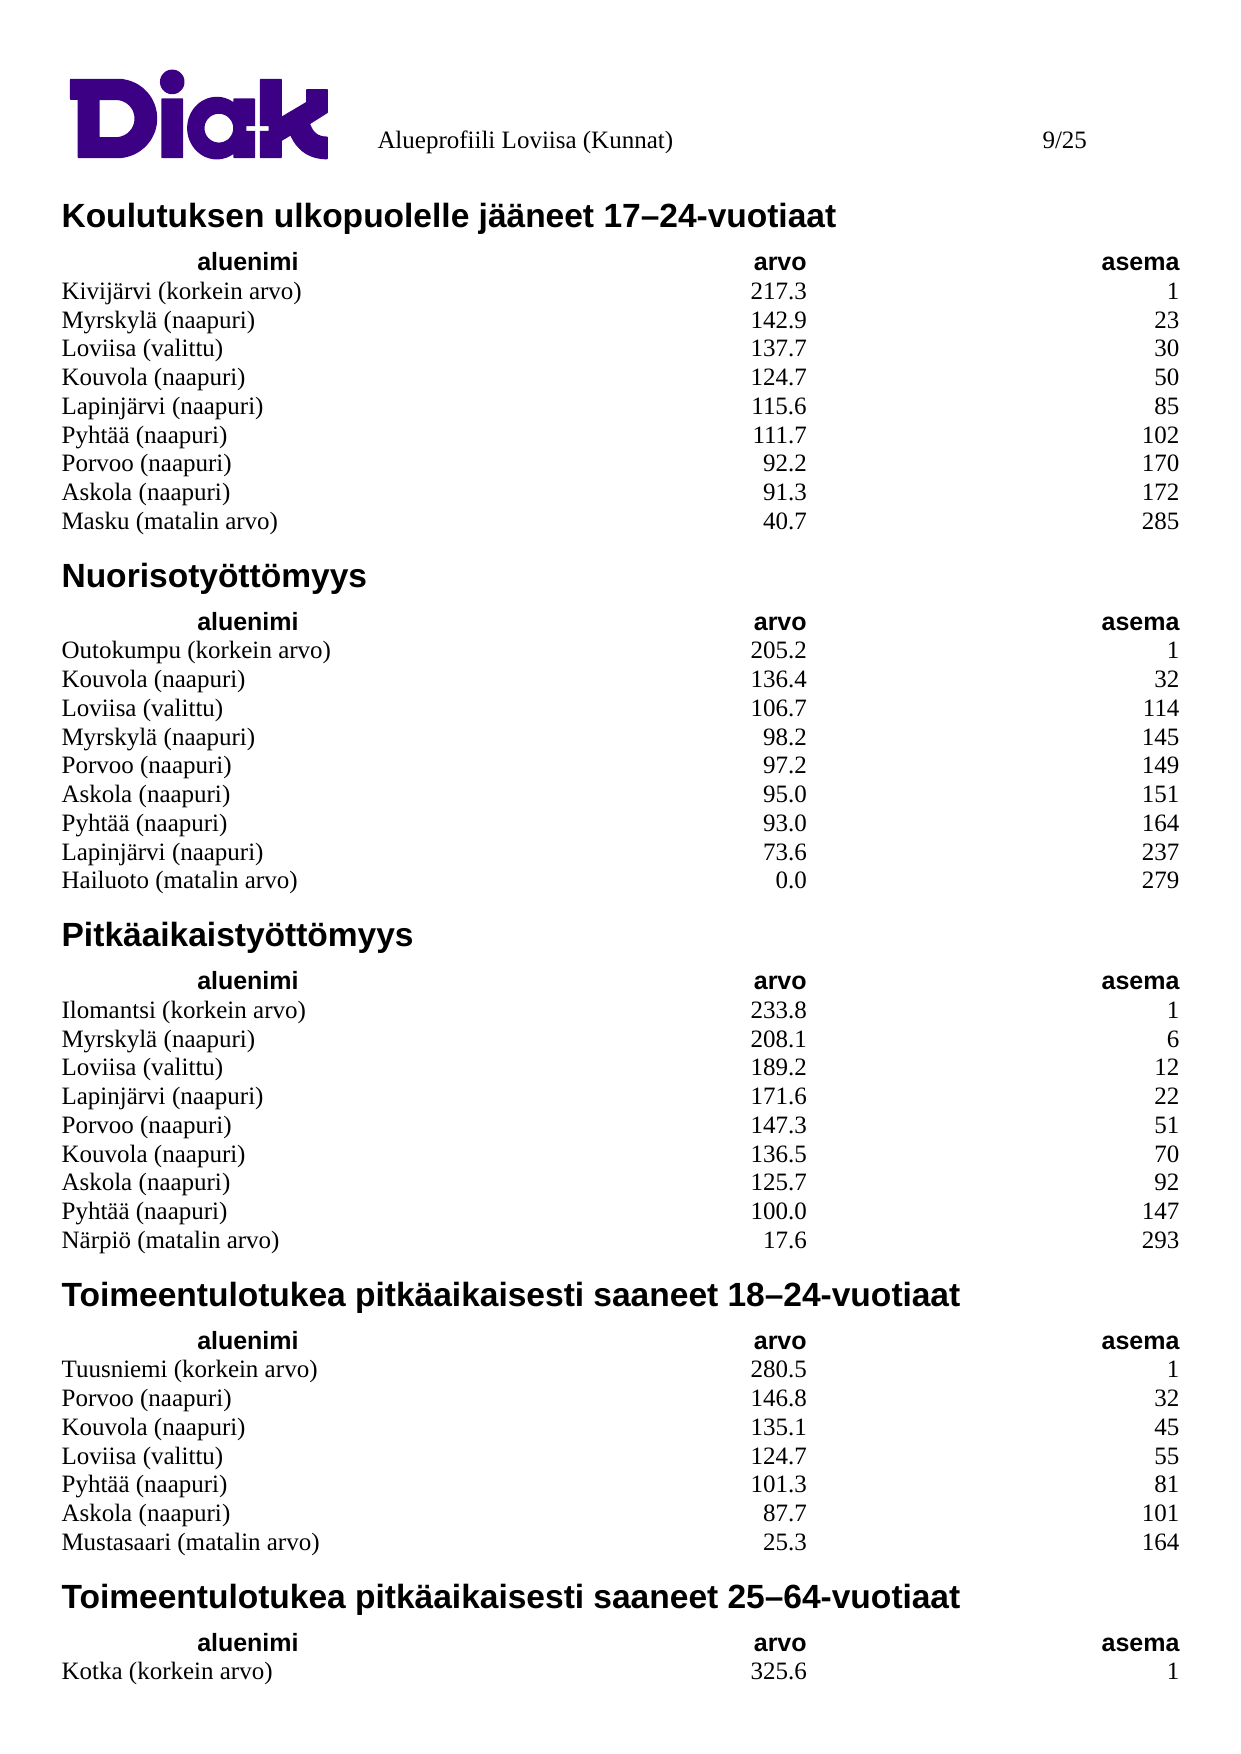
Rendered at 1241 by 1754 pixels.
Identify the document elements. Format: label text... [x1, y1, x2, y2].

table_cell 51 [806, 1110, 1179, 1139]
table_cell 137.7 [434, 334, 806, 362]
table_cell 70 [806, 1139, 1179, 1167]
table_cell 189.2 [434, 1053, 806, 1081]
table_cell Pyhtää (naapuri) [61, 808, 434, 837]
table_header asema [806, 966, 1179, 995]
table_cell 1 [806, 1656, 1179, 1685]
table_cell Myrskylä (naapuri) [61, 722, 434, 751]
table_cell 149 [806, 751, 1179, 779]
table_cell 145 [806, 722, 1179, 751]
table_cell 1 [806, 636, 1179, 664]
table_cell 279 [806, 866, 1179, 894]
table_header arvo [434, 607, 806, 636]
table_cell 1 [806, 995, 1179, 1024]
table_cell 22 [806, 1081, 1179, 1110]
table_cell 147 [806, 1196, 1179, 1225]
table_cell 93.0 [434, 808, 806, 837]
table_cell Loviisa (valittu) [61, 1053, 434, 1081]
table_cell Tuusniemi (korkein arvo) [61, 1355, 434, 1383]
table_cell 0.0 [434, 866, 806, 894]
table_cell 208.1 [434, 1024, 806, 1052]
table_cell Askola (naapuri) [61, 1498, 434, 1527]
table_header arvo [434, 247, 806, 276]
table_cell Porvoo (naapuri) [61, 1110, 434, 1139]
table_cell 293 [806, 1225, 1179, 1254]
table_cell Porvoo (naapuri) [61, 751, 434, 779]
table_cell 92 [806, 1168, 1179, 1196]
table_cell 50 [806, 362, 1179, 391]
table_cell 164 [806, 1527, 1179, 1556]
table_cell 114 [806, 693, 1179, 722]
table_cell 106.7 [434, 693, 806, 722]
table_header arvo [434, 966, 806, 995]
table_header aluenimi [61, 247, 434, 276]
table_cell 55 [806, 1441, 1179, 1469]
table_cell Lapinjärvi (naapuri) [61, 391, 434, 420]
table_cell Kouvola (naapuri) [61, 664, 434, 693]
table_cell 115.6 [434, 391, 806, 420]
table_cell 164 [806, 808, 1179, 837]
table_cell 124.7 [434, 362, 806, 391]
table_cell 147.3 [434, 1110, 806, 1139]
table_cell Askola (naapuri) [61, 477, 434, 506]
table_cell Kivijärvi (korkein arvo) [61, 276, 434, 305]
table_cell Masku (matalin arvo) [61, 506, 434, 535]
table_cell Porvoo (naapuri) [61, 1383, 434, 1412]
table_cell 17.6 [434, 1225, 806, 1254]
table_cell Kotka (korkein arvo) [61, 1656, 434, 1685]
table_header aluenimi [61, 966, 434, 995]
table_header asema [806, 247, 1179, 276]
table_cell 25.3 [434, 1527, 806, 1556]
table_header aluenimi [61, 607, 434, 636]
table_cell 170 [806, 449, 1179, 477]
table_cell 233.8 [434, 995, 806, 1024]
table_cell 111.7 [434, 420, 806, 448]
table_header asema [806, 607, 1179, 636]
table_cell Loviisa (valittu) [61, 1441, 434, 1469]
table_header asema [806, 1326, 1179, 1354]
table_cell Hailuoto (matalin arvo) [61, 866, 434, 894]
table_cell 98.2 [434, 722, 806, 751]
table_cell Mustasaari (matalin arvo) [61, 1527, 434, 1556]
table_cell Askola (naapuri) [61, 779, 434, 808]
table_cell Porvoo (naapuri) [61, 449, 434, 477]
table_cell 171.6 [434, 1081, 806, 1110]
table_cell Askola (naapuri) [61, 1168, 434, 1196]
table_cell 91.3 [434, 477, 806, 506]
table_cell 45 [806, 1412, 1179, 1441]
table_cell Kouvola (naapuri) [61, 1412, 434, 1441]
table_header arvo [434, 1628, 806, 1656]
table_cell 172 [806, 477, 1179, 506]
table_header aluenimi [61, 1628, 434, 1656]
table_header asema [806, 1628, 1179, 1656]
table_cell Myrskylä (naapuri) [61, 1024, 434, 1052]
table_cell Pyhtää (naapuri) [61, 1196, 434, 1225]
table_cell 205.2 [434, 636, 806, 664]
table_cell 73.6 [434, 837, 806, 866]
table_cell Ilomantsi (korkein arvo) [61, 995, 434, 1024]
subtitle Toimeentulotukea pitkäaikaisesti saaneet 25–64-vuotiaat [61, 1577, 1179, 1615]
subtitle Pitkäaikaistyöttömyys [61, 915, 1179, 954]
table_cell 217.3 [434, 276, 806, 305]
table_cell 92.2 [434, 449, 806, 477]
table_cell 237 [806, 837, 1179, 866]
table_cell 280.5 [434, 1355, 806, 1383]
table_cell 101 [806, 1498, 1179, 1527]
table_cell Loviisa (valittu) [61, 334, 434, 362]
table_cell 32 [806, 664, 1179, 693]
table_cell 136.4 [434, 664, 806, 693]
subtitle Nuorisotyöttömyys [61, 556, 1179, 594]
table_cell 124.7 [434, 1441, 806, 1469]
subtitle Toimeentulotukea pitkäaikaisesti saaneet 18–24-vuotiaat [61, 1274, 1179, 1313]
table_cell 81 [806, 1470, 1179, 1498]
table_cell Närpiö (matalin arvo) [61, 1225, 434, 1254]
table_cell Pyhtää (naapuri) [61, 1470, 434, 1498]
table_cell Pyhtää (naapuri) [61, 420, 434, 448]
table_cell 101.3 [434, 1470, 806, 1498]
table_cell Kouvola (naapuri) [61, 362, 434, 391]
table_cell 23 [806, 305, 1179, 333]
table_cell Myrskylä (naapuri) [61, 305, 434, 333]
table_cell Kouvola (naapuri) [61, 1139, 434, 1167]
table_cell 1 [806, 1355, 1179, 1383]
table_cell 1 [806, 276, 1179, 305]
table_cell 97.2 [434, 751, 806, 779]
table_cell 285 [806, 506, 1179, 535]
table_cell 87.7 [434, 1498, 806, 1527]
table_cell 100.0 [434, 1196, 806, 1225]
subtitle Koulutuksen ulkopuolelle jääneet 17–24-vuotiaat [61, 196, 1179, 235]
table_cell 135.1 [434, 1412, 806, 1441]
table_cell 32 [806, 1383, 1179, 1412]
table_cell 85 [806, 391, 1179, 420]
table_cell 146.8 [434, 1383, 806, 1412]
table_cell 136.5 [434, 1139, 806, 1167]
table_header arvo [434, 1326, 806, 1354]
table_cell 151 [806, 779, 1179, 808]
table_cell Lapinjärvi (naapuri) [61, 837, 434, 866]
table_cell 40.7 [434, 506, 806, 535]
table_header aluenimi [61, 1326, 434, 1354]
table_cell 6 [806, 1024, 1179, 1052]
table_cell 125.7 [434, 1168, 806, 1196]
table_cell 325.6 [434, 1656, 806, 1685]
table_cell 102 [806, 420, 1179, 448]
table_cell 142.9 [434, 305, 806, 333]
table_cell Loviisa (valittu) [61, 693, 434, 722]
table_cell Outokumpu (korkein arvo) [61, 636, 434, 664]
table_cell 30 [806, 334, 1179, 362]
table_cell Lapinjärvi (naapuri) [61, 1081, 434, 1110]
table_cell 95.0 [434, 779, 806, 808]
table_cell 12 [806, 1053, 1179, 1081]
